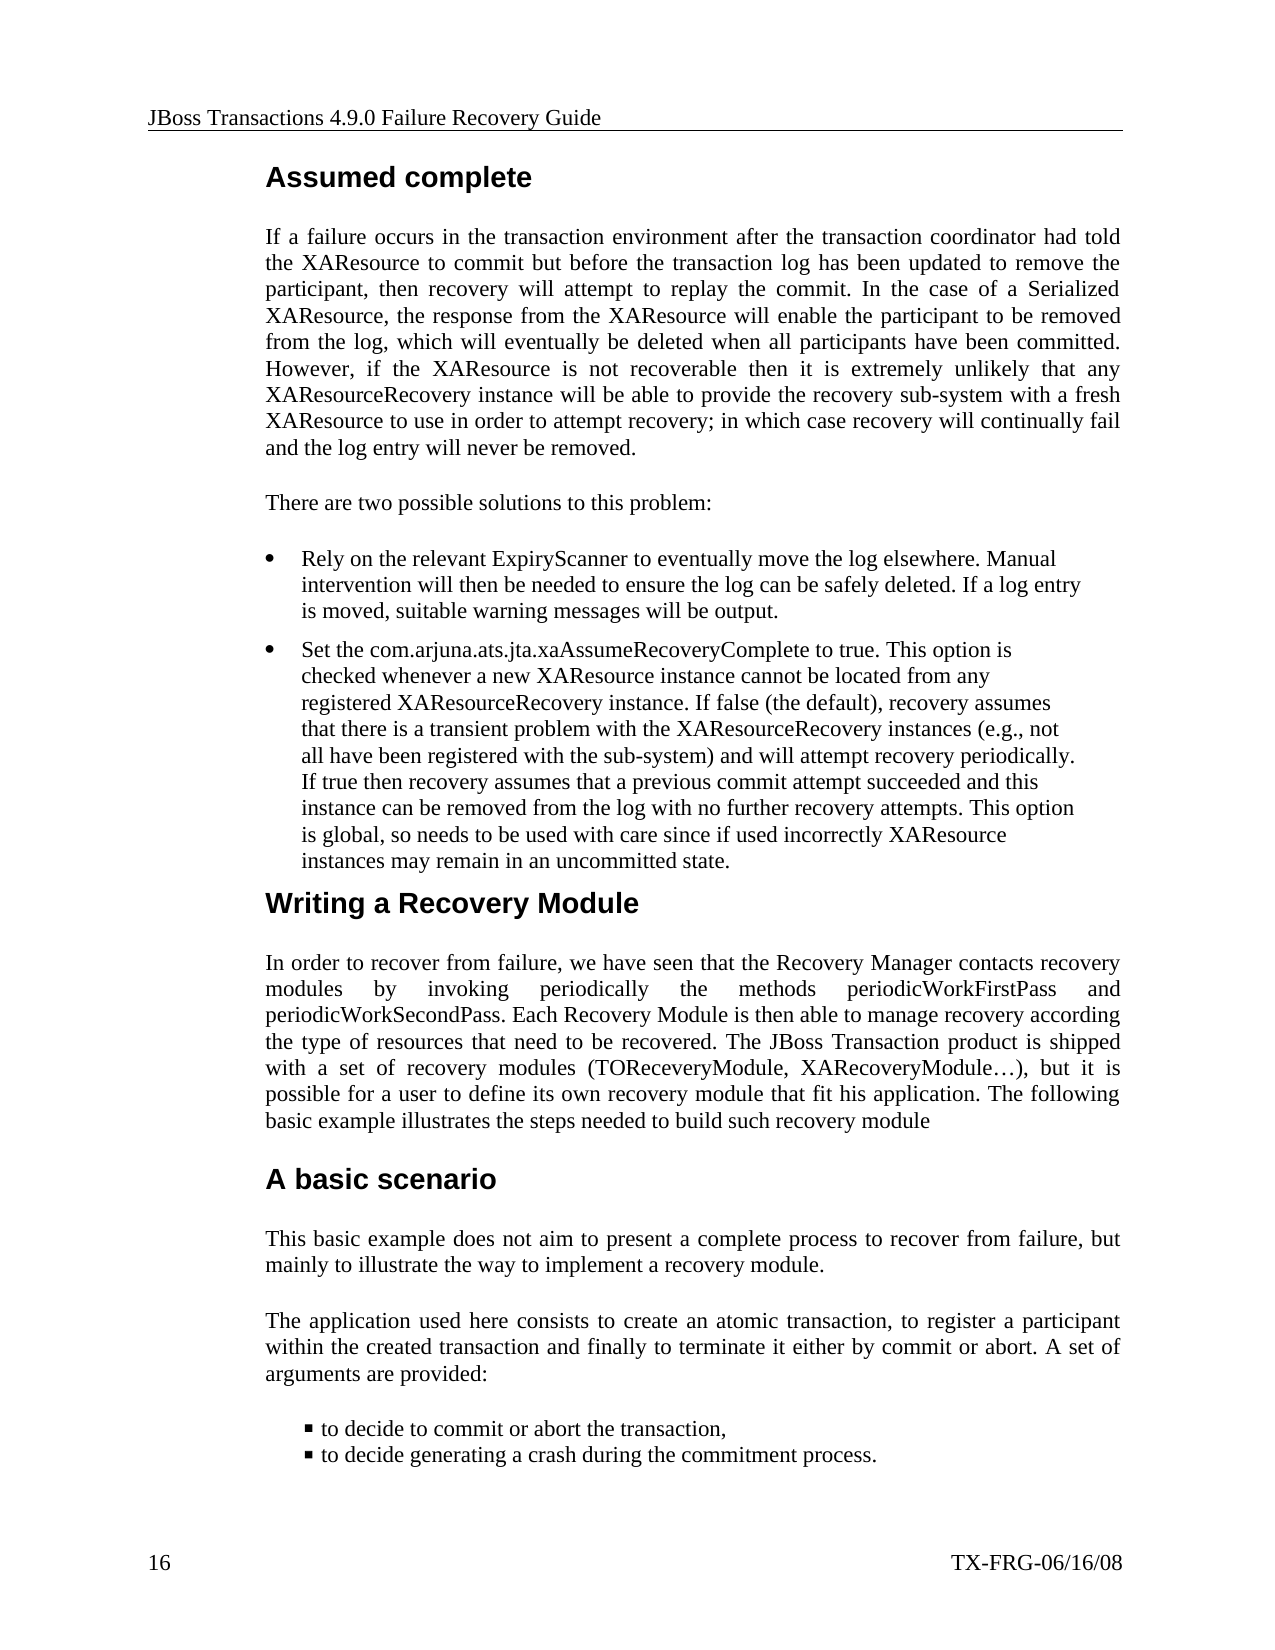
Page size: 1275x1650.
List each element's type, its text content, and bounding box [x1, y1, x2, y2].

list Rely on the relevant ExpiryScanner to eventually move the log elsewhere. Manual intervention will then be needed to ensure the log can be safely deleted. If a log entry is moved, suitable warning messages will be output. [266, 545, 1084, 624]
list to decide to commit or abort the transaction, [303, 1415, 1084, 1441]
text In order to recover from failure, we have seen that the Recovery Manager contacts recovery modules by invoking periodically the methods periodicWorkFirstPass and periodicWorkSecondPass. Each Recovery Module is then able to manage recovery according the type of resources that need to be recovered. The JBoss Transaction product is shipped with a set of recovery modules (TOReceveryModule, XARecoveryModule…), but it is possible for a user to define its own recovery module that fit his application. The following basic example illustrates the steps needed to build such recovery module [265, 949, 1122, 1133]
text This basic example does not aim to present a complete process to recover from failure, but mainly to illustrate the way to implement a recovery module. [265, 1225, 1122, 1278]
text There are two possible solutions to this problem: [265, 489, 1122, 516]
subtitle Assumed complete [153, 160, 1122, 194]
list Set the com.arjuna.ats.jta.xaAssumeRecoveryComplete to true. This option is checked whenever a new XAResource instance cannot be located from any registered XAResourceRecovery instance. If false (the default), recovery assumes that there is a transient problem with the XAResourceRecovery instances (e.g., not all have been registered with the sub-system) and will attempt recovery periodically. If true then recovery assumes that a previous commit attempt succeeded and this instance can be removed from the log with no further recovery attempts. This option is global, so needs to be used with care since if used incorrectly XAResource instances may remain in an uncommitted state. [266, 636, 1084, 873]
subtitle A basic scenario [153, 1162, 1122, 1196]
text The application used here consists to create an atomic transaction, to register a participant within the created transaction and finally to terminate it either by commit or abort. A set of arguments are provided: [265, 1307, 1122, 1386]
subtitle Writing a Recovery Module [153, 886, 1084, 919]
list to decide generating a crash during the commitment process. [303, 1441, 1084, 1468]
text If a failure occurs in the transaction environment after the transaction coordinator had told the XAResource to commit but before the transaction log has been updated to remove the participant, then recovery will attempt to replay the commit. In the case of a Serialized XAResource, the response from the XAResource will enable the participant to be removed from the log, which will eventually be deleted when all participants have been committed. However, if the XAResource is not recoverable then it is extremely unlikely that any XAResourceRecovery instance will be able to provide the recovery sub-system with a fresh XAResource to use in order to attempt recovery; in which case recovery will continually fail and the log entry will never be removed. [265, 223, 1122, 460]
